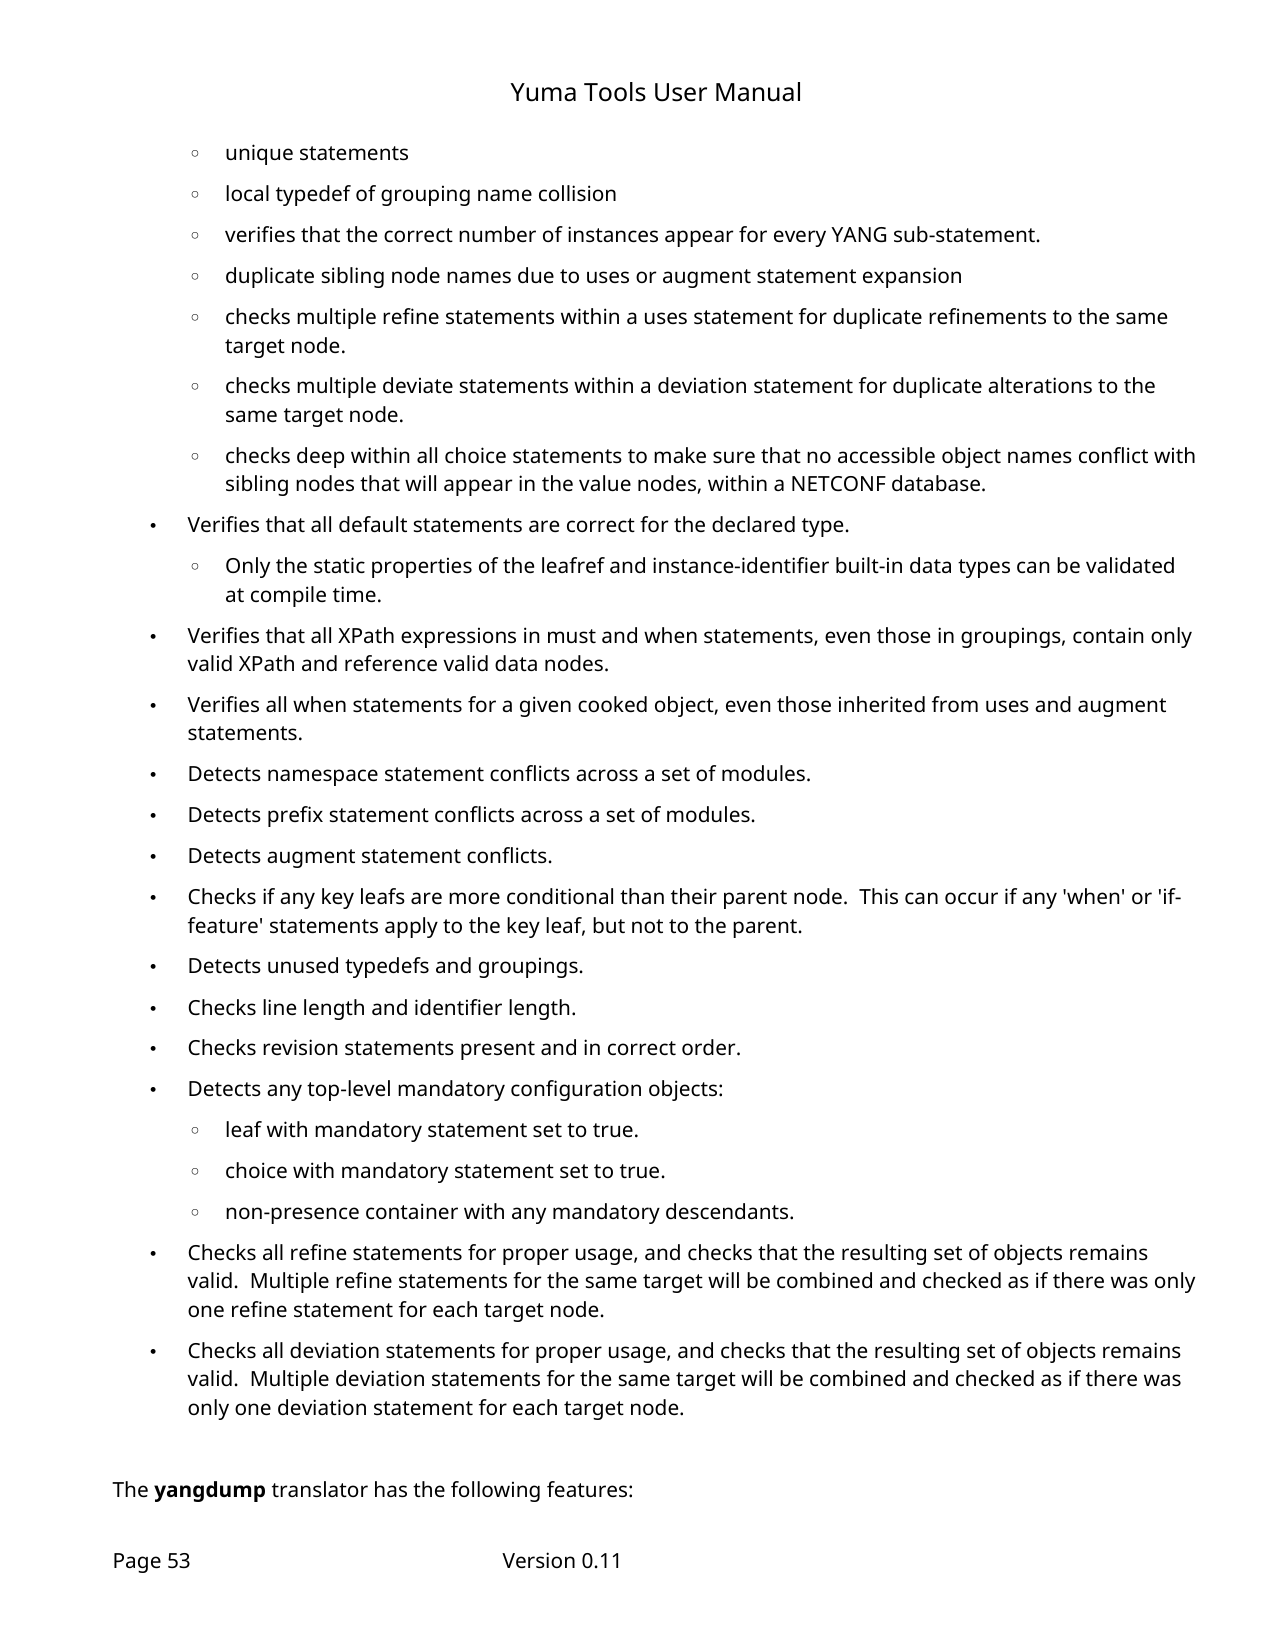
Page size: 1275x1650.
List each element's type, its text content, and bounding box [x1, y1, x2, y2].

list verifies that the correct number of instances appear for every YANG sub-statement. [187, 220, 1200, 249]
list Checks revision statements present and in correct order. [150, 1033, 1200, 1062]
list Detects prefix statement conflicts across a set of modules. [150, 800, 1200, 829]
list non-presence container with any mandatory descendants. [187, 1197, 1200, 1226]
list Detects unused typedefs and groupings. [150, 952, 1200, 980]
list Verifies that all XPath expressions in must and when statements, even those in groupings, contain only valid XPath and reference valid data nodes. [150, 621, 1200, 678]
list Checks if any key leafs are more conditional than their parent node. This can occur if any 'when' or 'if-feature' statements apply to the key leaf, but not to the parent. [150, 882, 1200, 939]
list checks multiple deviate statements within a deviation statement for duplicate alterations to the same target node. [187, 372, 1200, 428]
list Only the static properties of the leafref and instance-identifier built-in data types can be validated at compile time. [187, 551, 1200, 608]
list duplicate sibling node names due to uses or augment statement expansion [187, 261, 1200, 290]
list checks deep within all choice statements to make sure that no accessible object names conflict with sibling nodes that will appear in the value nodes, within a NETCONF database. [187, 441, 1200, 498]
list local typedef of grouping name collision [187, 179, 1200, 208]
list Detects namespace statement conflicts across a set of modules. [150, 759, 1200, 788]
list Checks all refine statements for proper usage, and checks that the resulting set of objects remains valid. Multiple refine statements for the same target will be combined and checked as if there was only one refine statement for each target node. [150, 1238, 1200, 1323]
list Verifies that all default statements are correct for the declared type. [150, 510, 1200, 539]
list Verifies all when statements for a given cooked object, even those inherited from uses and augment statements. [150, 690, 1200, 747]
list Checks all deviation statements for proper usage, and checks that the resulting set of objects remains valid. Multiple deviation statements for the same target will be combined and checked as if there was only one deviation statement for each target node. [150, 1336, 1200, 1421]
list Checks line length and identifier length. [150, 993, 1200, 1021]
list unique statements [187, 138, 1200, 167]
list leaf with mandatory statement set to true. [187, 1115, 1200, 1144]
list choice with mandatory statement set to true. [187, 1156, 1200, 1185]
text The yangdump translator has the following features: [112, 1475, 1200, 1503]
list checks multiple refine statements within a uses statement for duplicate refinements to the same target node. [187, 302, 1200, 359]
list Detects augment statement conflicts. [150, 841, 1200, 870]
list Detects any top-level mandatory configuration objects: [150, 1074, 1200, 1103]
